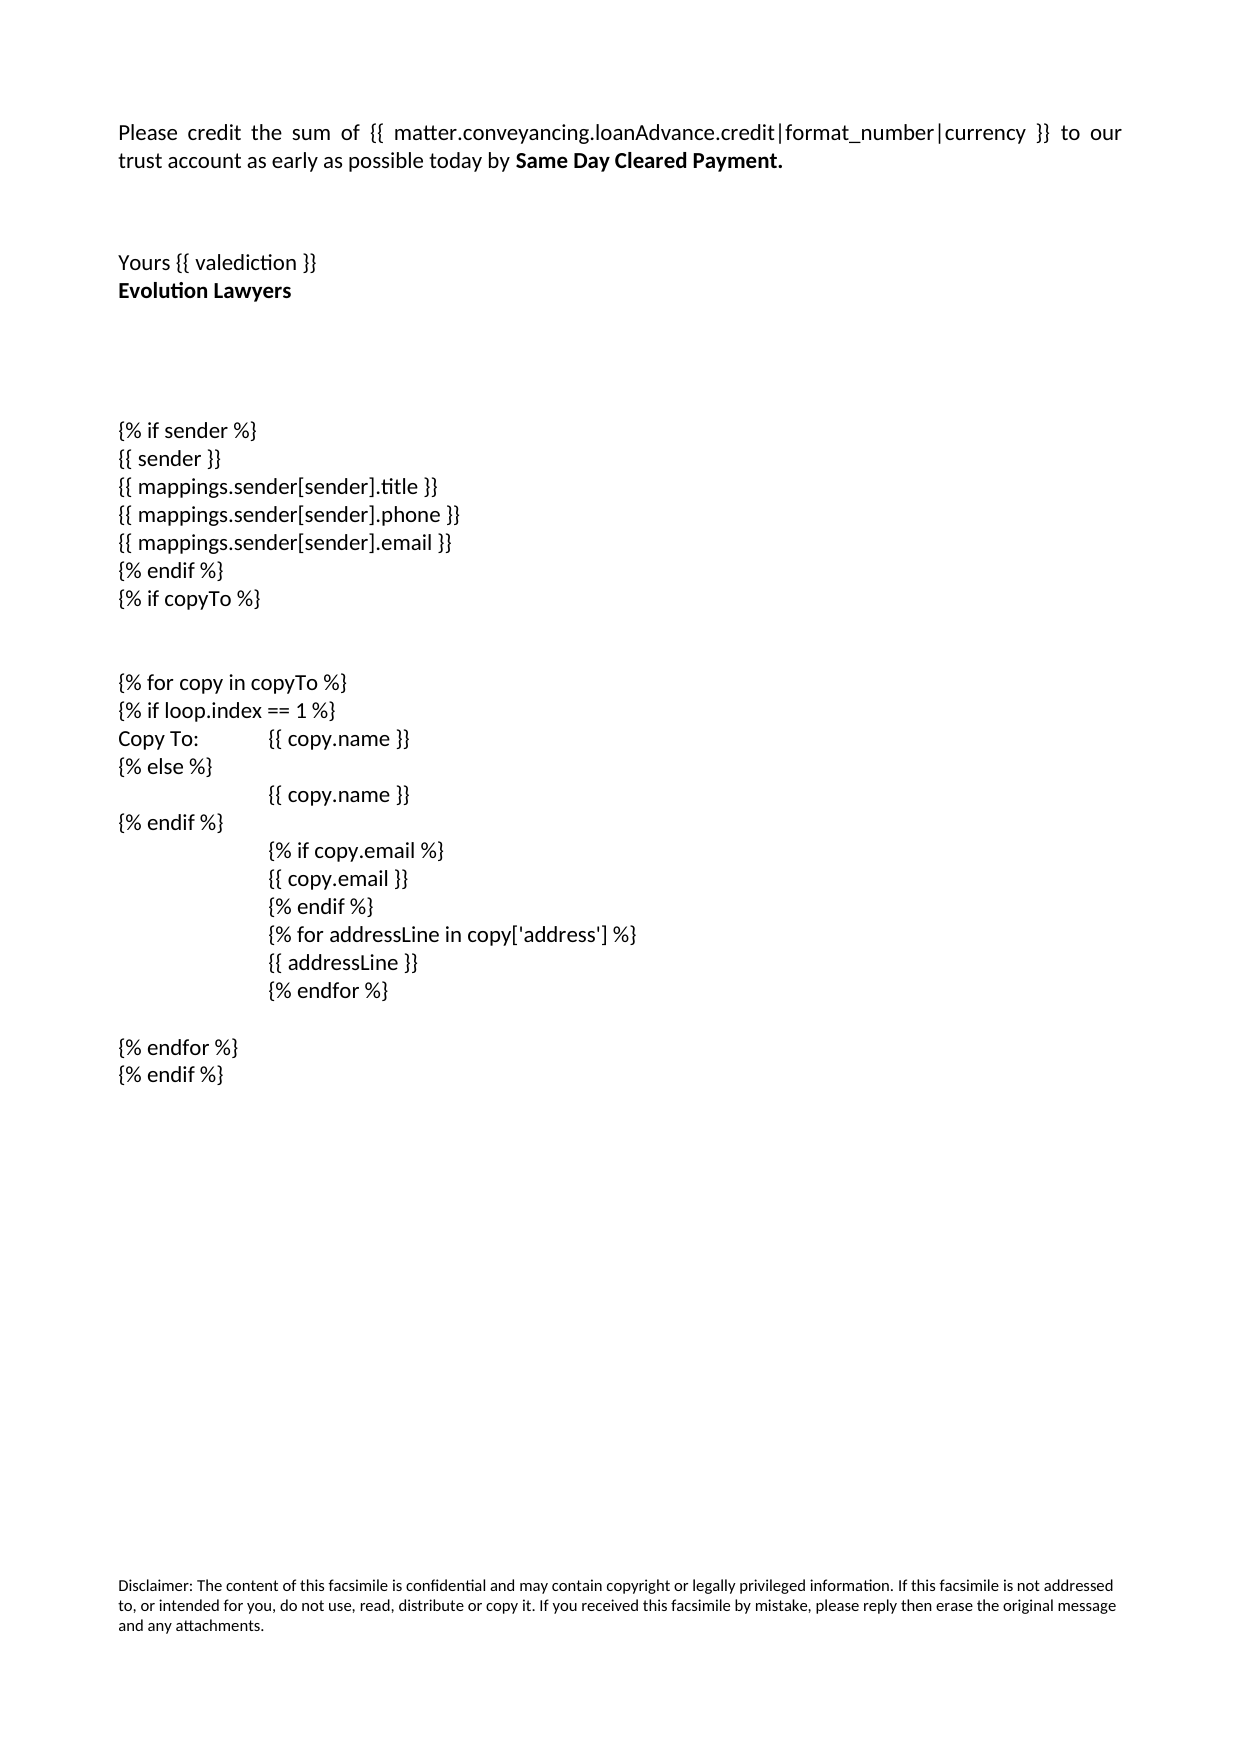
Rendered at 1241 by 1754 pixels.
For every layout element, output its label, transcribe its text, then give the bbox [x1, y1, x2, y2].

text {% if copyTo %} [118, 584, 1122, 612]
text {% endif %} [118, 892, 1122, 921]
text Copy To: {{ copy.name }} [118, 724, 1122, 752]
text Please credit the sum of {{ matter.conveyancing.loanAdvance.credit|format_number|currency }} to our trust account as early as possible today by Same Day Cleared Payment. [118, 118, 1122, 174]
text {% else %} [118, 752, 1122, 780]
text {{ copy.name }} [118, 780, 1122, 808]
text {% for copy in copyTo %} [118, 668, 1122, 696]
text {% endfor %} [118, 977, 1122, 1004]
text {{ copy.email }} [118, 864, 1122, 892]
text {% endfor %} [118, 1033, 1122, 1061]
table_header Yours {{ valediction }} Evolution Lawyers {% if sender %} {{ sender }} {{ mappings.sender[sender].title }} {{ mappings.sender[sender].phone }} {{ mappings.sender[sender].email }} {% endif %} [118, 248, 1122, 584]
text {% if loop.index == 1 %} [118, 696, 1122, 724]
text {% endif %} [118, 1061, 1122, 1089]
text {% for addressLine in copy['address'] %} [118, 921, 1122, 948]
text {% if copy.email %} [118, 836, 1122, 864]
text {% endif %} [118, 808, 1122, 836]
text {{ addressLine }} [118, 948, 1122, 977]
